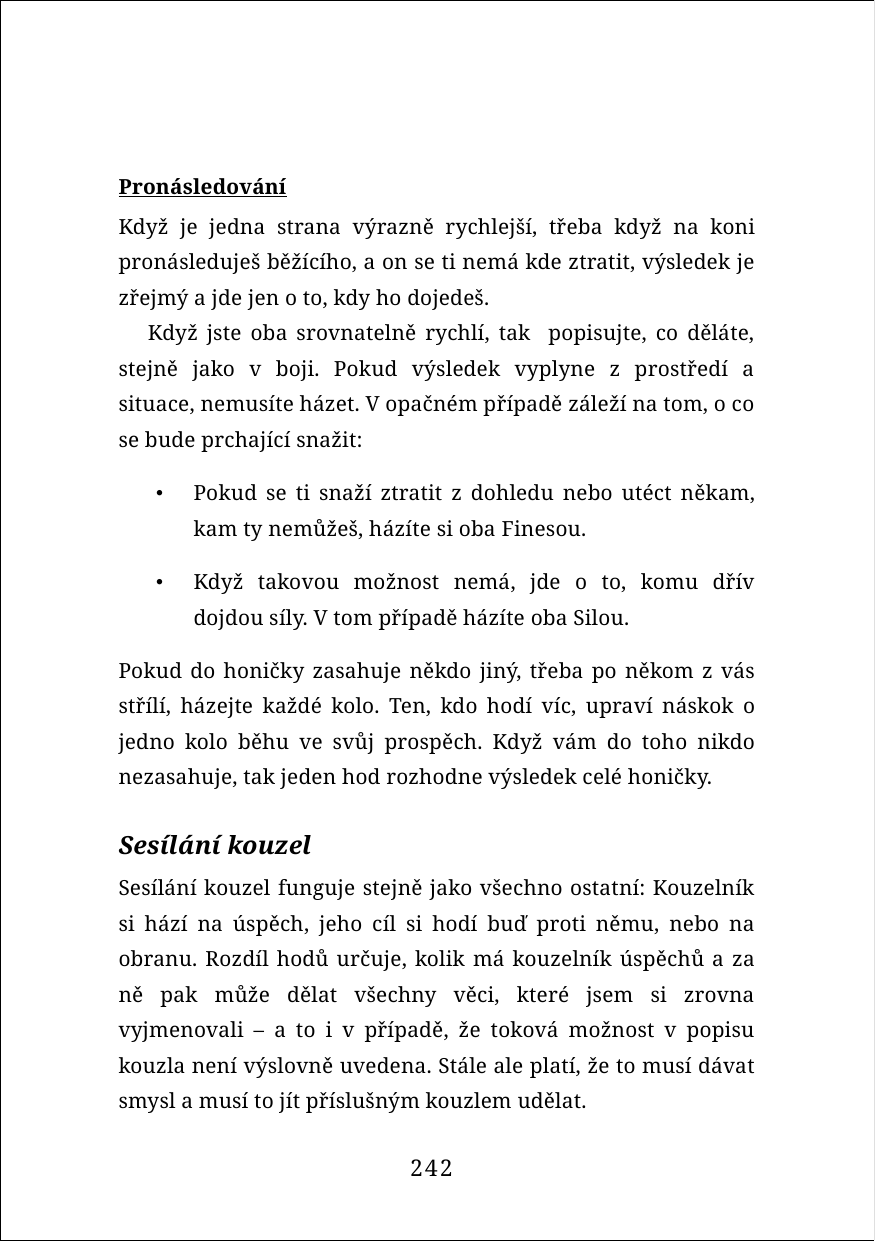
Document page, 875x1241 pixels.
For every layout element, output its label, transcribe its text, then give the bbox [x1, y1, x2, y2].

list Když takovou možnost nemá, jde o to, komu dřív dojdou síly. V tom případě házíte oba Silou. [156, 567, 756, 631]
subtitle Sesílání kouzel [118, 827, 756, 861]
text Pokud do honičky zasahuje někdo jiný, třeba po někom z vás střílí, házejte každé kolo. Ten, kdo hodí víc, upraví náskok o jedno kolo běhu ve svůj prospěch. Když vám do toho nikdo nezasahuje, tak jeden hod rozhodne výsledek celé honičky. [118, 656, 756, 791]
text Když je jedna strana výrazně rychlejší, třeba když na koni pronásleduješ běžícího, a on se ti nemá kde ztratit, výsledek je zřejmý a jde jen o to, kdy ho dojedeš. Když jste oba srovnatelně rychlí, tak popisujte, co děláte, stejně jako v boji. Pokud výsledek vyplyne z prostředí a situace, nemusíte házet. V opačném případě záleží na tom, o co se bude prchající snažit: [118, 212, 756, 453]
text Sesílání kouzel funguje stejně jako všechno ostatní: Kouzelník si hází na úspěch, jeho cíl si hodí buď proti němu, nebo na obranu. Rozdíl hodů určuje, kolik má kouzelník úspěchů a za ně pak může dělat všechny věci, které jsem si zrovna vyjmenovali – a to i v případě, že toková možnost v popisu kouzla není výslovně uvedena. Stále ale platí, že to musí dávat smysl a musí to jít příslušným kouzlem udělat. [118, 873, 756, 1115]
subtitle Pronásledování [118, 172, 756, 200]
list Pokud se ti snaží ztratit z dohledu nebo utéct někam, kam ty nemůžeš, házíte si oba Finesou. [156, 478, 756, 542]
